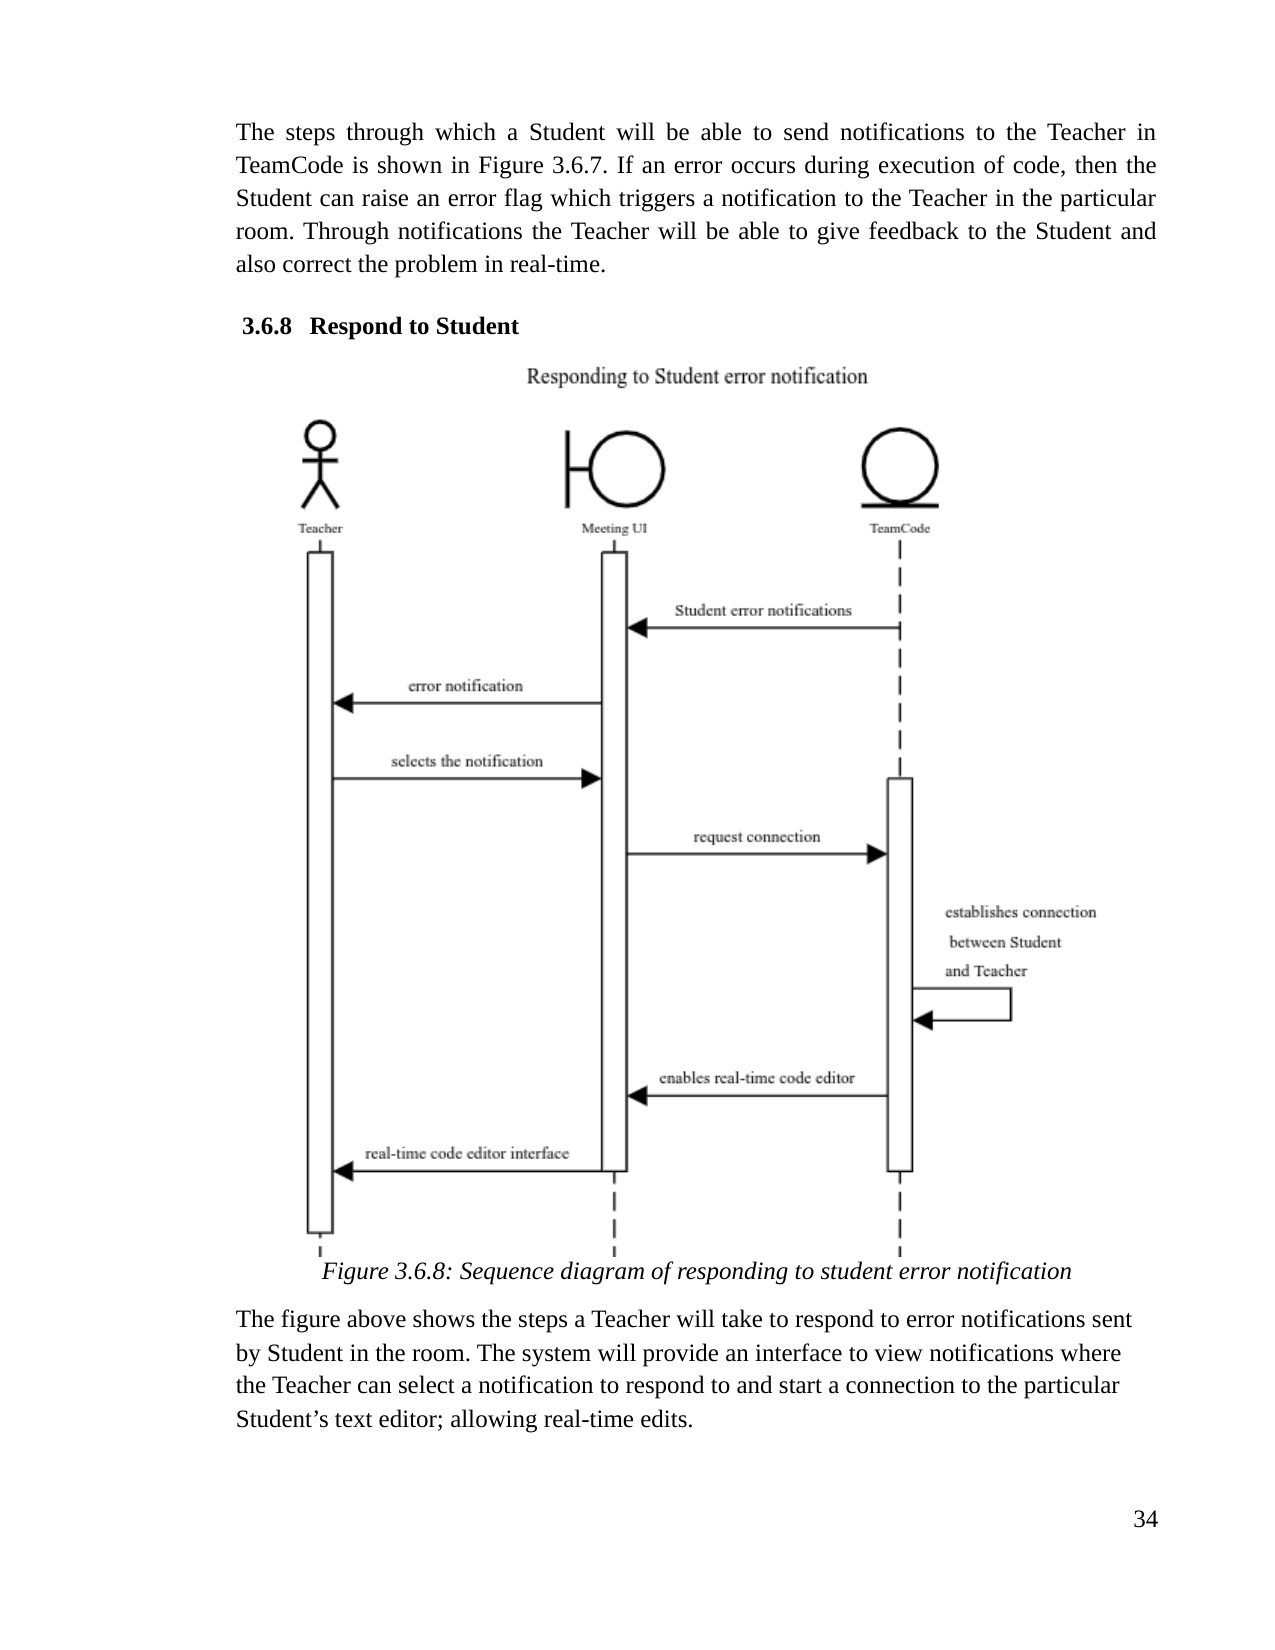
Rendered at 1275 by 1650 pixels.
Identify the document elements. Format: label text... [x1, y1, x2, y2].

text The figure above shows the steps a Teacher will take to respond to error notifications sent by Student in the room. The system will provide an interface to view notifications where the Teacher can select a notification to respond to and start a connection to the particular Student’s text editor; allowing real-time edits. [236, 1304, 1158, 1432]
text The steps through which a Student will be able to send notifications to the Teacher in TeamCode is shown in Figure 3.6.7. If an error occurs during execution of code, then the Student can raise an error flag which triggers a notification to the Teacher in the particular room. Through notifications the Teacher will be able to give feedback to the Student and also correct the problem in real-time. [236, 117, 1158, 278]
picture [286, 346, 1108, 1257]
subtitle Respond to Student [236, 311, 1158, 340]
text Figure 3.6.8: Sequence diagram of responding to student error notification [287, 1257, 1107, 1285]
